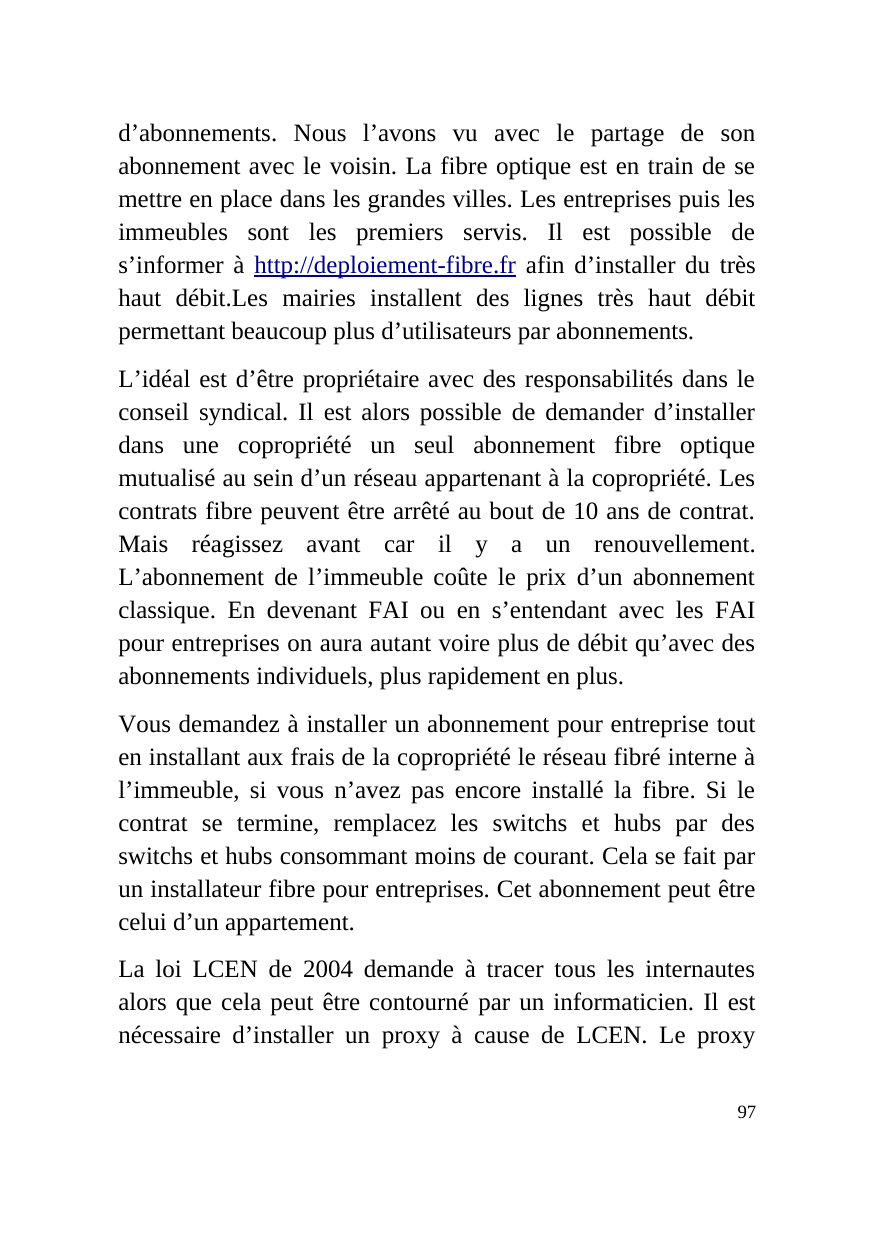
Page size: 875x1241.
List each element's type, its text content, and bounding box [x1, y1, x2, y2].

text Vous demandez à installer un abonnement pour entreprise tout en installant aux frais de la copropriété le réseau fibré interne à l’immeuble, si vous n’avez pas encore installé la fibre. Si le contrat se termine, remplacez les switchs et hubs par des switchs et hubs consommant moins de courant. Cela se fait par un installateur fibre pour entreprises. Cet abonnement peut être celui d’un appartement. [118, 709, 756, 936]
text La loi LCEN de 2004 demande à tracer tous les internautes alors que cela peut être contourné par un informaticien. Il est nécessaire d’installer un proxy à cause de LCEN. Le proxy [118, 954, 756, 1049]
text d’abonnements. Nous l’avons vu avec le partage de son abonnement avec le voisin. La fibre optique est en train de se mettre en place dans les grandes villes. Les entreprises puis les immeubles sont les premiers servis. Il est possible de s’informer à http://deploiement-fibre.fr afin d’installer du très haut débit.Les mairies installent des lignes très haut débit permettant beaucoup plus d’utilisateurs par abonnements. [118, 118, 756, 345]
text L’idéal est d’être propriétaire avec des responsabilités dans le conseil syndical. Il est alors possible de demander d’installer dans une copropriété un seul abonnement fibre optique mutualisé au sein d’un réseau appartenant à la copropriété. Les contrats fibre peuvent être arrêté au bout de 10 ans de contrat. Mais réagissez avant car il y a un renouvellement. L’abonnement de l’immeuble coûte le prix d’un abonnement classique. En devenant FAI ou en s’entendant avec les FAI pour entreprises on aura autant voire plus de débit qu’avec des abonnements individuels, plus rapidement en plus. [118, 364, 756, 690]
